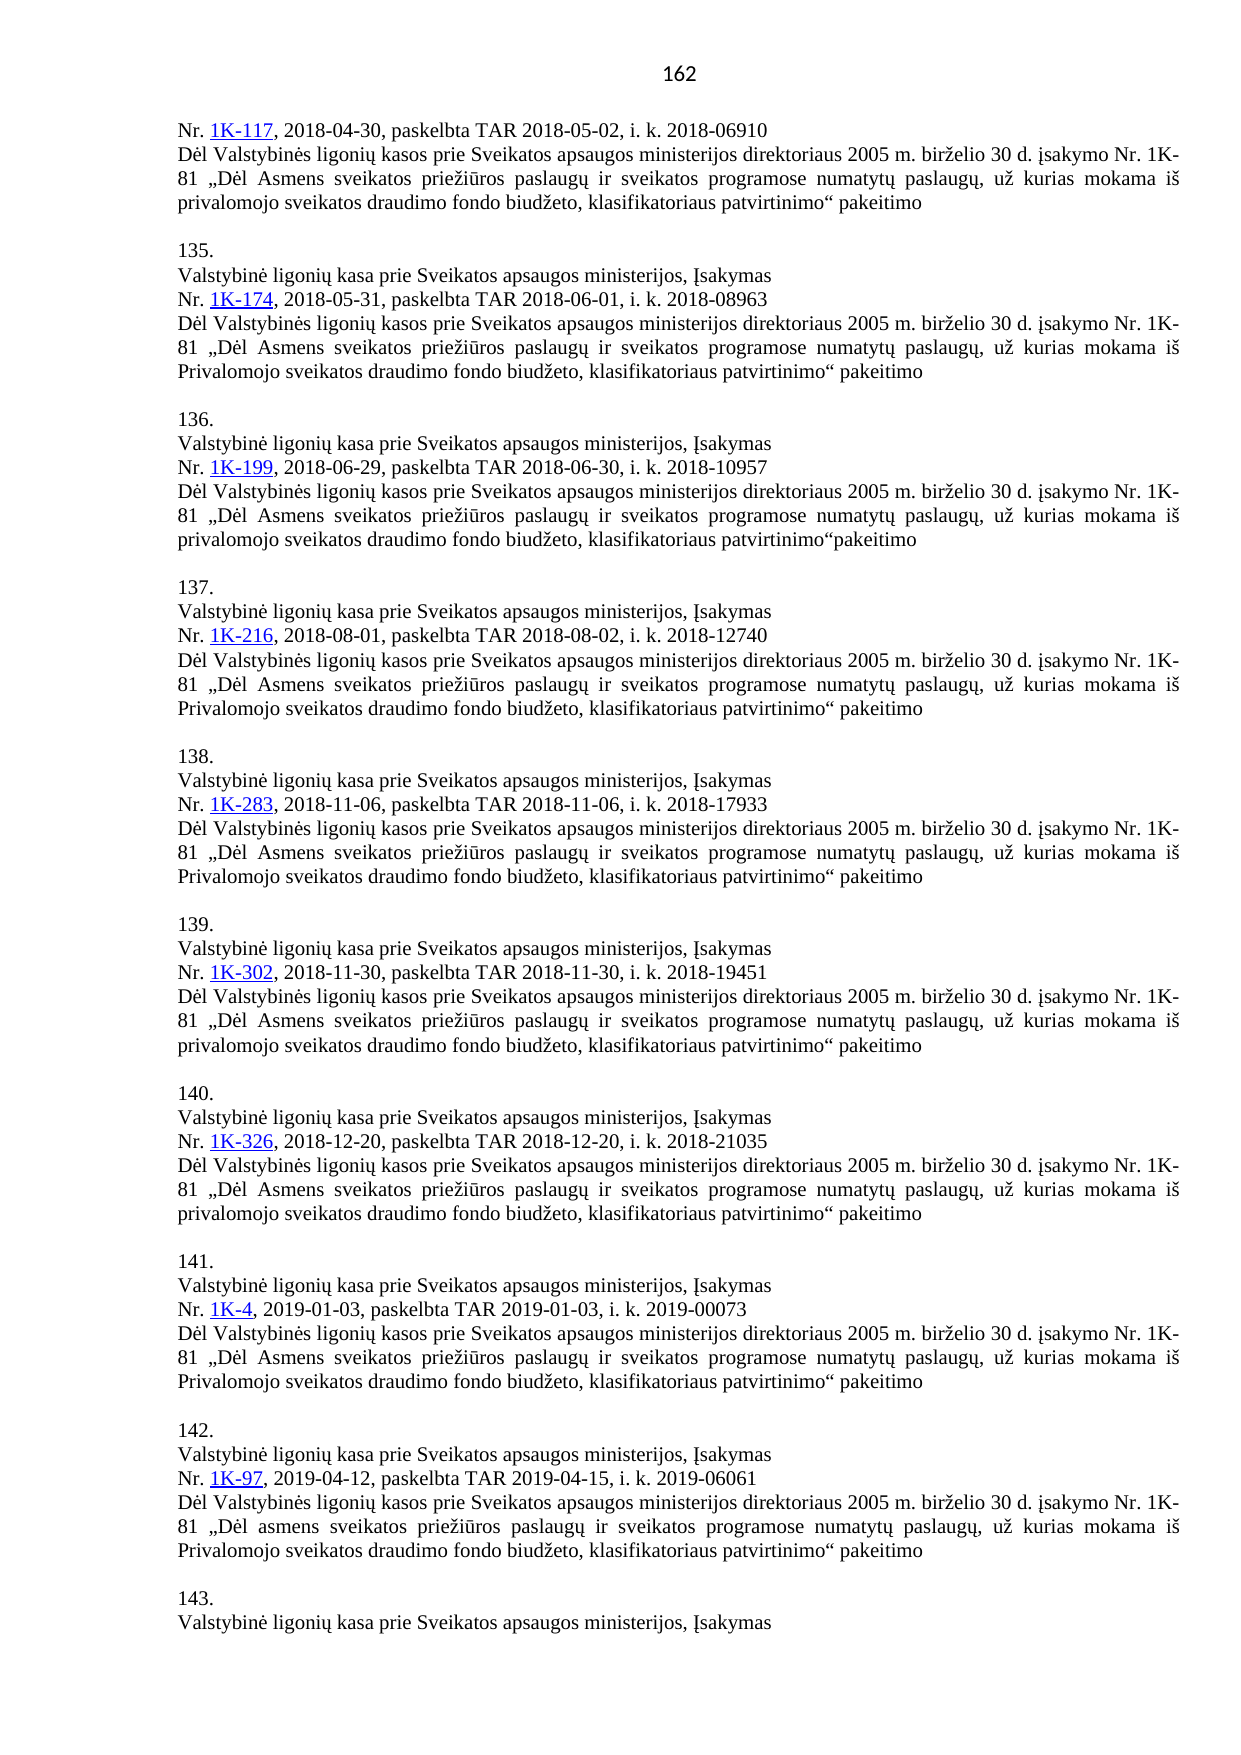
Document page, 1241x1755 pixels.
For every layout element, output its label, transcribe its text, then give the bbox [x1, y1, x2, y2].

text Valstybinė ligonių kasa prie Sveikatos apsaugos ministerijos, Įsakymas [177, 1105, 1181, 1129]
text Valstybinė ligonių kasa prie Sveikatos apsaugos ministerijos, Įsakymas [177, 1273, 1181, 1297]
text Valstybinė ligonių kasa prie Sveikatos apsaugos ministerijos, Įsakymas [177, 599, 1181, 623]
text Nr. 1K-283, 2018-11-06, paskelbta TAR 2018-11-06, i. k. 2018-17933 [177, 792, 1181, 816]
text 135. [177, 238, 1181, 262]
text Nr. 1K-174, 2018-05-31, paskelbta TAR 2018-06-01, i. k. 2018-08963 [177, 287, 1181, 311]
text Valstybinė ligonių kasa prie Sveikatos apsaugos ministerijos, Įsakymas [177, 431, 1181, 455]
text 138. [177, 744, 1181, 768]
text Dėl Valstybinės ligonių kasos prie Sveikatos apsaugos ministerijos direktoriaus 2005 m. birželio 30 d. įsakymo Nr. 1K-81 „Dėl Asmens sveikatos priežiūros paslaugų ir sveikatos programose numatytų paslaugų, už kurias mokama iš Privalomojo sveikatos draudimo fondo biudžeto, klasifikatoriaus patvirtinimo“ pakeitimo [177, 816, 1181, 888]
text Valstybinė ligonių kasa prie Sveikatos apsaugos ministerijos, Įsakymas [177, 936, 1181, 960]
text Dėl Valstybinės ligonių kasos prie Sveikatos apsaugos ministerijos direktoriaus 2005 m. birželio 30 d. įsakymo Nr. 1K-81 „Dėl Asmens sveikatos priežiūros paslaugų ir sveikatos programose numatytų paslaugų, už kurias mokama iš privalomojo sveikatos draudimo fondo biudžeto, klasifikatoriaus patvirtinimo“ pakeitimo [177, 1153, 1181, 1225]
text Dėl Valstybinės ligonių kasos prie Sveikatos apsaugos ministerijos direktoriaus 2005 m. birželio 30 d. įsakymo Nr. 1K-81 „Dėl Asmens sveikatos priežiūros paslaugų ir sveikatos programose numatytų paslaugų, už kurias mokama iš privalomojo sveikatos draudimo fondo biudžeto, klasifikatoriaus patvirtinimo“ pakeitimo [177, 142, 1181, 214]
text Nr. 1K-216, 2018-08-01, paskelbta TAR 2018-08-02, i. k. 2018-12740 [177, 623, 1181, 647]
text Valstybinė ligonių kasa prie Sveikatos apsaugos ministerijos, Įsakymas [177, 768, 1181, 792]
text Nr. 1K-4, 2019-01-03, paskelbta TAR 2019-01-03, i. k. 2019-00073 [177, 1297, 1181, 1321]
text Nr. 1K-302, 2018-11-30, paskelbta TAR 2018-11-30, i. k. 2018-19451 [177, 960, 1181, 984]
text Valstybinė ligonių kasa prie Sveikatos apsaugos ministerijos, Įsakymas [177, 1610, 1181, 1634]
text 136. [177, 407, 1181, 431]
text Dėl Valstybinės ligonių kasos prie Sveikatos apsaugos ministerijos direktoriaus 2005 m. birželio 30 d. įsakymo Nr. 1K-81 „Dėl Asmens sveikatos priežiūros paslaugų ir sveikatos programose numatytų paslaugų, už kurias mokama iš Privalomojo sveikatos draudimo fondo biudžeto, klasifikatoriaus patvirtinimo“ pakeitimo [177, 1321, 1181, 1393]
text Dėl Valstybinės ligonių kasos prie Sveikatos apsaugos ministerijos direktoriaus 2005 m. birželio 30 d. įsakymo Nr. 1K-81 „Dėl Asmens sveikatos priežiūros paslaugų ir sveikatos programose numatytų paslaugų, už kurias mokama iš Privalomojo sveikatos draudimo fondo biudžeto, klasifikatoriaus patvirtinimo“ pakeitimo [177, 647, 1181, 720]
text 137. [177, 575, 1181, 599]
text Nr. 1K-97, 2019-04-12, paskelbta TAR 2019-04-15, i. k. 2019-06061 [177, 1466, 1181, 1490]
text Nr. 1K-326, 2018-12-20, paskelbta TAR 2018-12-20, i. k. 2018-21035 [177, 1129, 1181, 1153]
text Dėl Valstybinės ligonių kasos prie Sveikatos apsaugos ministerijos direktoriaus 2005 m. birželio 30 d. įsakymo Nr. 1K-81 „Dėl Asmens sveikatos priežiūros paslaugų ir sveikatos programose numatytų paslaugų, už kurias mokama iš Privalomojo sveikatos draudimo fondo biudžeto, klasifikatoriaus patvirtinimo“ pakeitimo [177, 311, 1181, 383]
text 140. [177, 1081, 1181, 1105]
text 143. [177, 1586, 1181, 1610]
text Valstybinė ligonių kasa prie Sveikatos apsaugos ministerijos, Įsakymas [177, 262, 1181, 287]
text 139. [177, 912, 1181, 936]
text 142. [177, 1417, 1181, 1442]
text Nr. 1K-199, 2018-06-29, paskelbta TAR 2018-06-30, i. k. 2018-10957 [177, 455, 1181, 479]
text 141. [177, 1249, 1181, 1273]
text Dėl Valstybinės ligonių kasos prie Sveikatos apsaugos ministerijos direktoriaus 2005 m. birželio 30 d. įsakymo Nr. 1K-81 „Dėl Asmens sveikatos priežiūros paslaugų ir sveikatos programose numatytų paslaugų, už kurias mokama iš privalomojo sveikatos draudimo fondo biudžeto, klasifikatoriaus patvirtinimo“pakeitimo [177, 479, 1181, 551]
text Nr. 1K-117, 2018-04-30, paskelbta TAR 2018-05-02, i. k. 2018-06910 [177, 118, 1181, 142]
text Dėl Valstybinės ligonių kasos prie Sveikatos apsaugos ministerijos direktoriaus 2005 m. birželio 30 d. įsakymo Nr. 1K-81 „Dėl Asmens sveikatos priežiūros paslaugų ir sveikatos programose numatytų paslaugų, už kurias mokama iš privalomojo sveikatos draudimo fondo biudžeto, klasifikatoriaus patvirtinimo“ pakeitimo [177, 984, 1181, 1057]
text Dėl Valstybinės ligonių kasos prie Sveikatos apsaugos ministerijos direktoriaus 2005 m. birželio 30 d. įsakymo Nr. 1K-81 „Dėl asmens sveikatos priežiūros paslaugų ir sveikatos programose numatytų paslaugų, už kurias mokama iš Privalomojo sveikatos draudimo fondo biudžeto, klasifikatoriaus patvirtinimo“ pakeitimo [177, 1490, 1181, 1562]
text Valstybinė ligonių kasa prie Sveikatos apsaugos ministerijos, Įsakymas [177, 1442, 1181, 1466]
